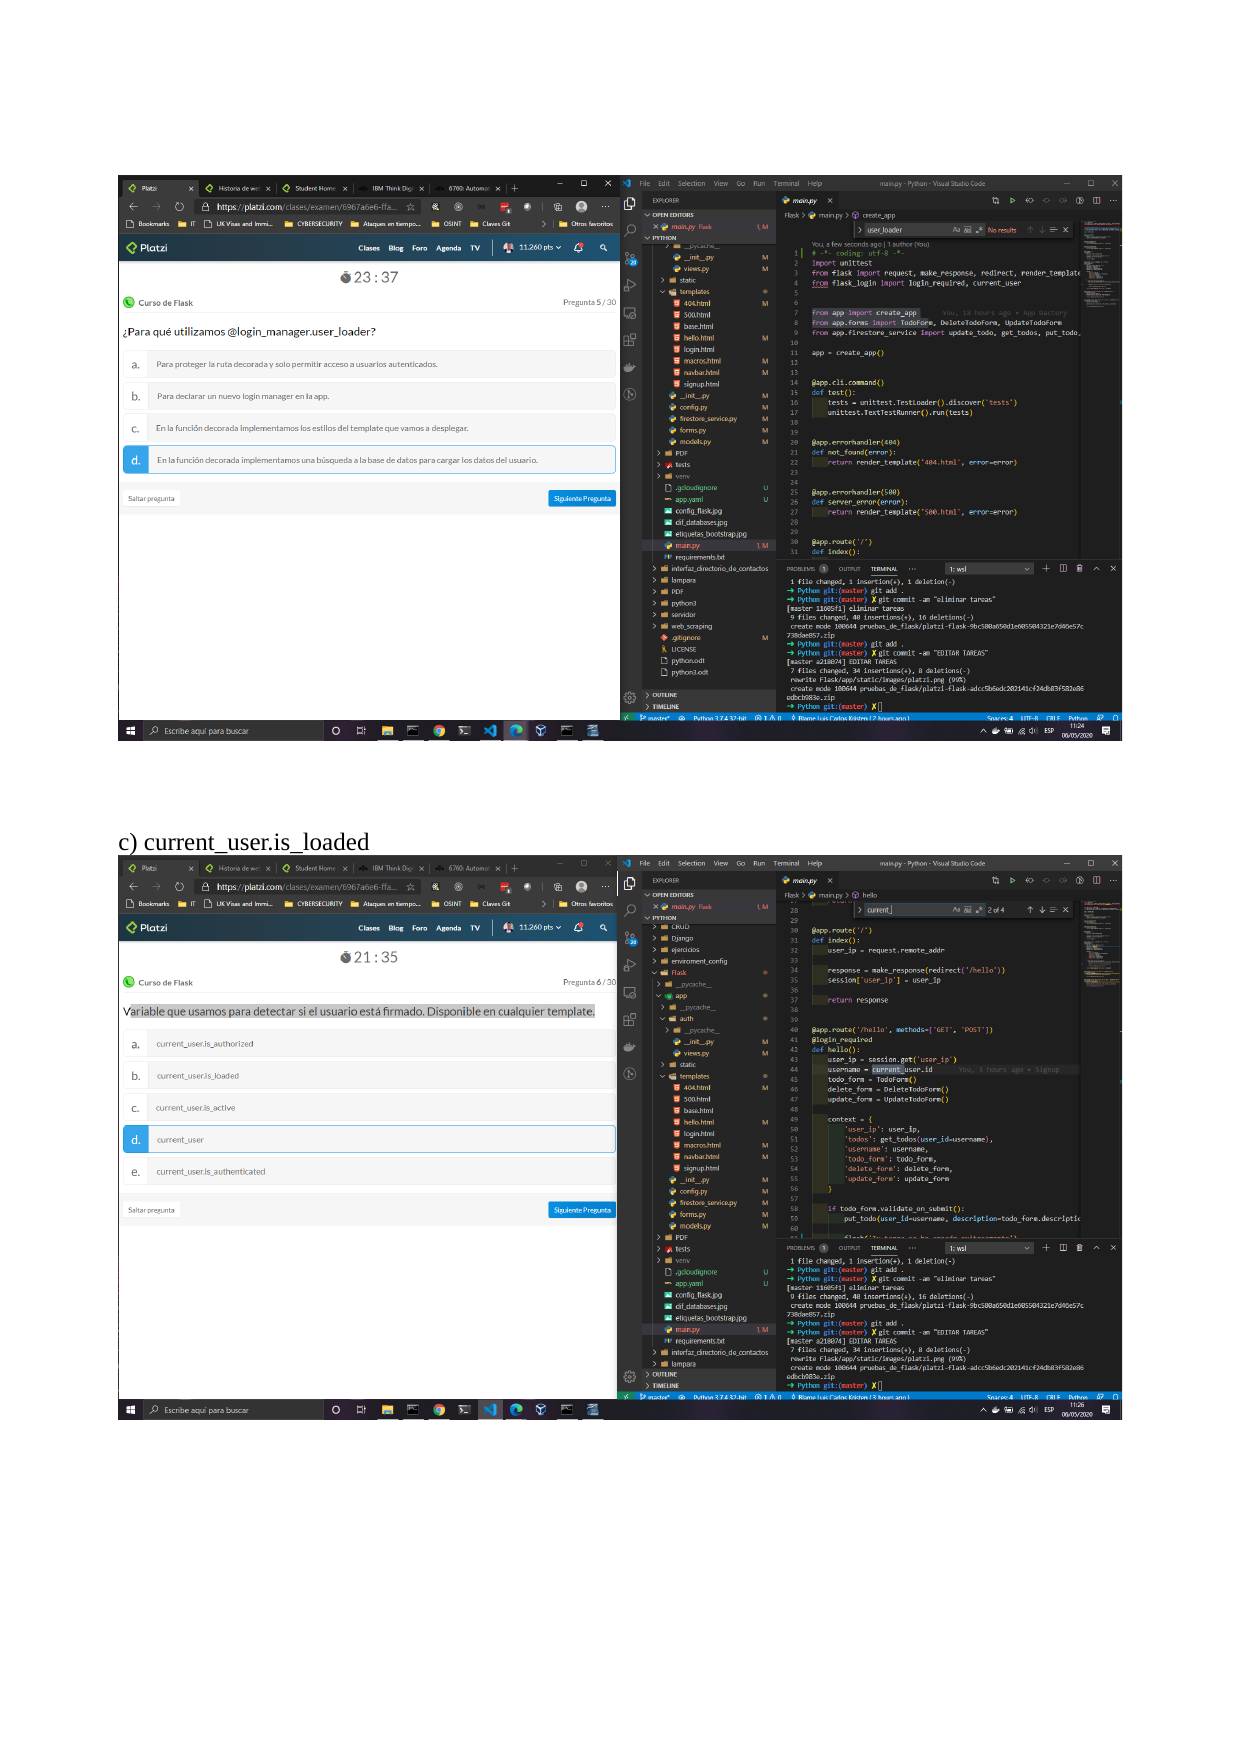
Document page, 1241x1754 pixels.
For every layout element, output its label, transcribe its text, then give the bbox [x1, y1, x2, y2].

picture [118, 855, 1123, 1420]
picture [118, 175, 1123, 741]
text c) current_user.is_loaded [118, 827, 1122, 855]
